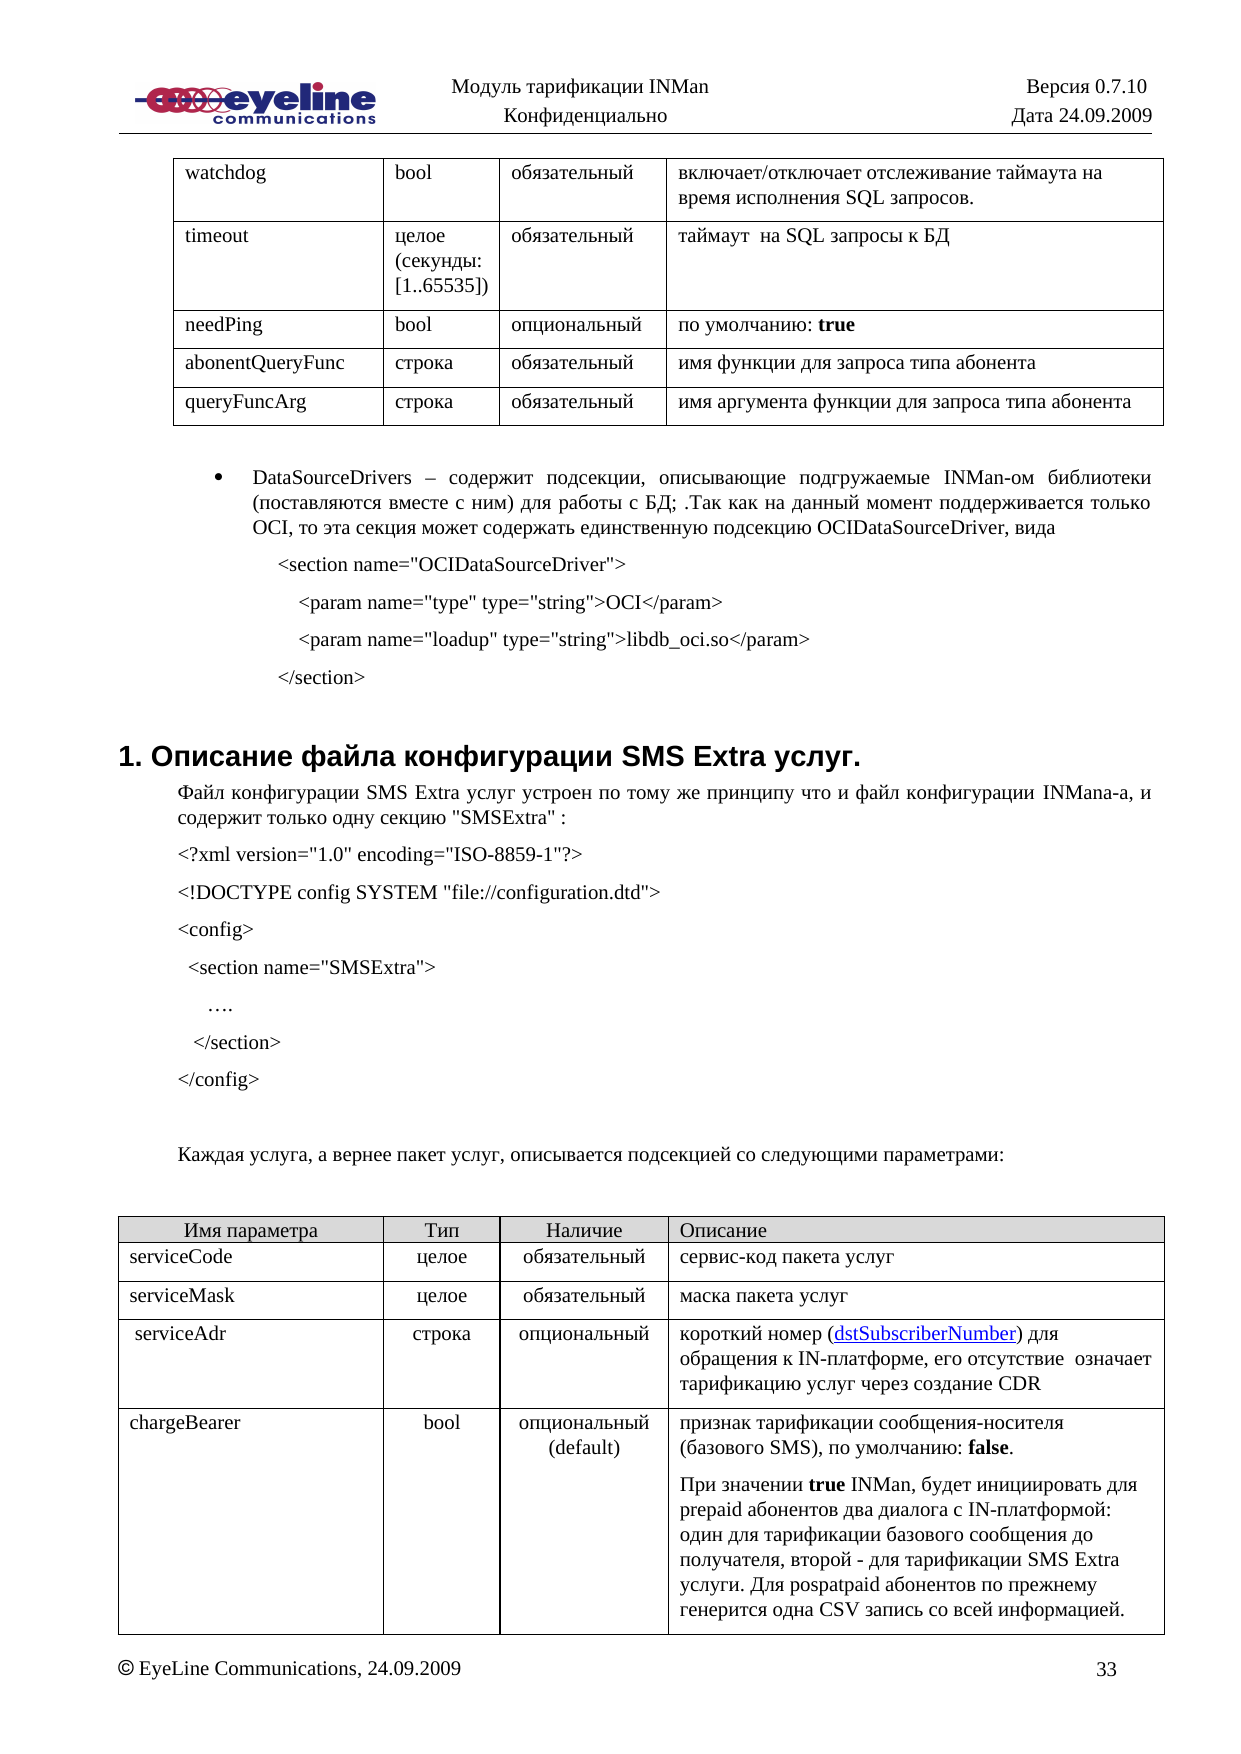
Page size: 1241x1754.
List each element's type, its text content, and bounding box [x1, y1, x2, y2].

text </section> [177, 1029, 1151, 1054]
table_cell needPing [174, 311, 383, 348]
table_cell по умолчанию: true [667, 311, 1163, 348]
table_cell включает/отключает отслеживание таймаута на время исполнения SQL запросов. [667, 159, 1163, 221]
table_cell обязательный [500, 388, 666, 425]
table_header Тип [384, 1217, 499, 1242]
table_header Наличие [501, 1217, 668, 1242]
table_cell serviceCode [119, 1243, 383, 1281]
table_cell целое (cекунды: [1..65535]) [384, 222, 499, 310]
table_cell timeout [174, 222, 383, 310]
table_cell обязательный [500, 222, 666, 310]
table_cell queryFuncArg [174, 388, 383, 425]
text <!DOCTYPE config SYSTEM "file://configuration.dtd"> [177, 879, 1151, 904]
text <section name="OCIDataSourceDriver"> [215, 551, 1151, 576]
table_cell таймаут на SQL запросы к БД [667, 222, 1163, 310]
text </section> [215, 664, 1151, 689]
table_cell имя аргумента функции для запроса типа абонента [667, 388, 1163, 425]
text <section name="SMSExtra"> [177, 954, 1151, 979]
table_cell обязательный [500, 159, 666, 221]
table_cell маска пакета услуг [669, 1282, 1164, 1319]
table_cell целое [384, 1282, 499, 1319]
table_cell chargeBearer [119, 1409, 383, 1634]
table_cell сервис-код пакета услуг [669, 1243, 1164, 1281]
table_cell опциональный [501, 1320, 668, 1408]
table_cell имя функции для запроса типа абонента [667, 349, 1163, 387]
text <?xml version="1.0" encoding="ISO-8859-1"?> [177, 841, 1151, 866]
table_cell bool [384, 159, 499, 221]
table_cell опциональный (default) [501, 1409, 668, 1634]
table_cell bool [384, 311, 499, 348]
table_cell короткий номер (dstSubscriberNumber) для обращения к IN-платформе, его отсутствие означает тарификацию услуг через создание CDR [669, 1320, 1164, 1408]
table_header Имя параметра [119, 1217, 383, 1242]
text <param name="type" type="string">OCI</param> [215, 589, 1151, 614]
text …. [207, 991, 1151, 1016]
text Каждая услуга, а вернее пакет услуг, описывается подсекцией со следующими параметрами: [177, 1141, 1151, 1166]
table_cell serviceMask [119, 1282, 383, 1319]
text Файл конфигурации SMS Extra услуг устроен по тому же принципу что и файл конфигурации INMana-a, и содержит только одну секцию "SMSExtra" : [177, 779, 1151, 829]
table_cell опциональный [500, 311, 666, 348]
table_cell обязательный [501, 1243, 668, 1281]
table_cell целое [384, 1243, 499, 1281]
table_cell watchdog [174, 159, 383, 221]
table_cell обязательный [501, 1282, 668, 1319]
table_cell bool [384, 1409, 499, 1634]
table_cell признак тарификации сообщения-носителя (базового SMS), по умолчанию: false. При значении true INMan, будет инициировать для prepaid абонентов два диалога с IN-платформой: один для тарификации базового сообщения до получателя, второй - для тарификации SMS Extra услуги. Для pospatpaid абонентов по прежнему генерится одна CSV запись со всей информацией. [669, 1409, 1164, 1634]
list DataSourceDrivers – содержит подсекции, описывающие подгружаемые INMan-ом библиотеки (поставляются вместе с ним) для работы с БД; .Так как на данный момент поддерживается только OCI, то эта секция может содержать единственную подсекцию OCIDataSourceDriver, вида [215, 464, 1151, 539]
picture [135, 82, 376, 124]
table_header Описание [669, 1217, 1164, 1242]
table_cell обязательный [500, 349, 666, 387]
subtitle Описание файла конфигурации SMS Extra услуг. [118, 739, 1151, 772]
table_cell строка [384, 1320, 499, 1408]
table_cell строка [384, 349, 499, 387]
table_cell строка [384, 388, 499, 425]
table_cell abonentQueryFunc [174, 349, 383, 387]
text <param name="loadup" type="string">libdb_oci.so</param> [215, 626, 1151, 651]
text </config> [177, 1066, 1151, 1091]
table_cell serviceAdr [119, 1320, 383, 1408]
text <config> [177, 916, 1151, 941]
